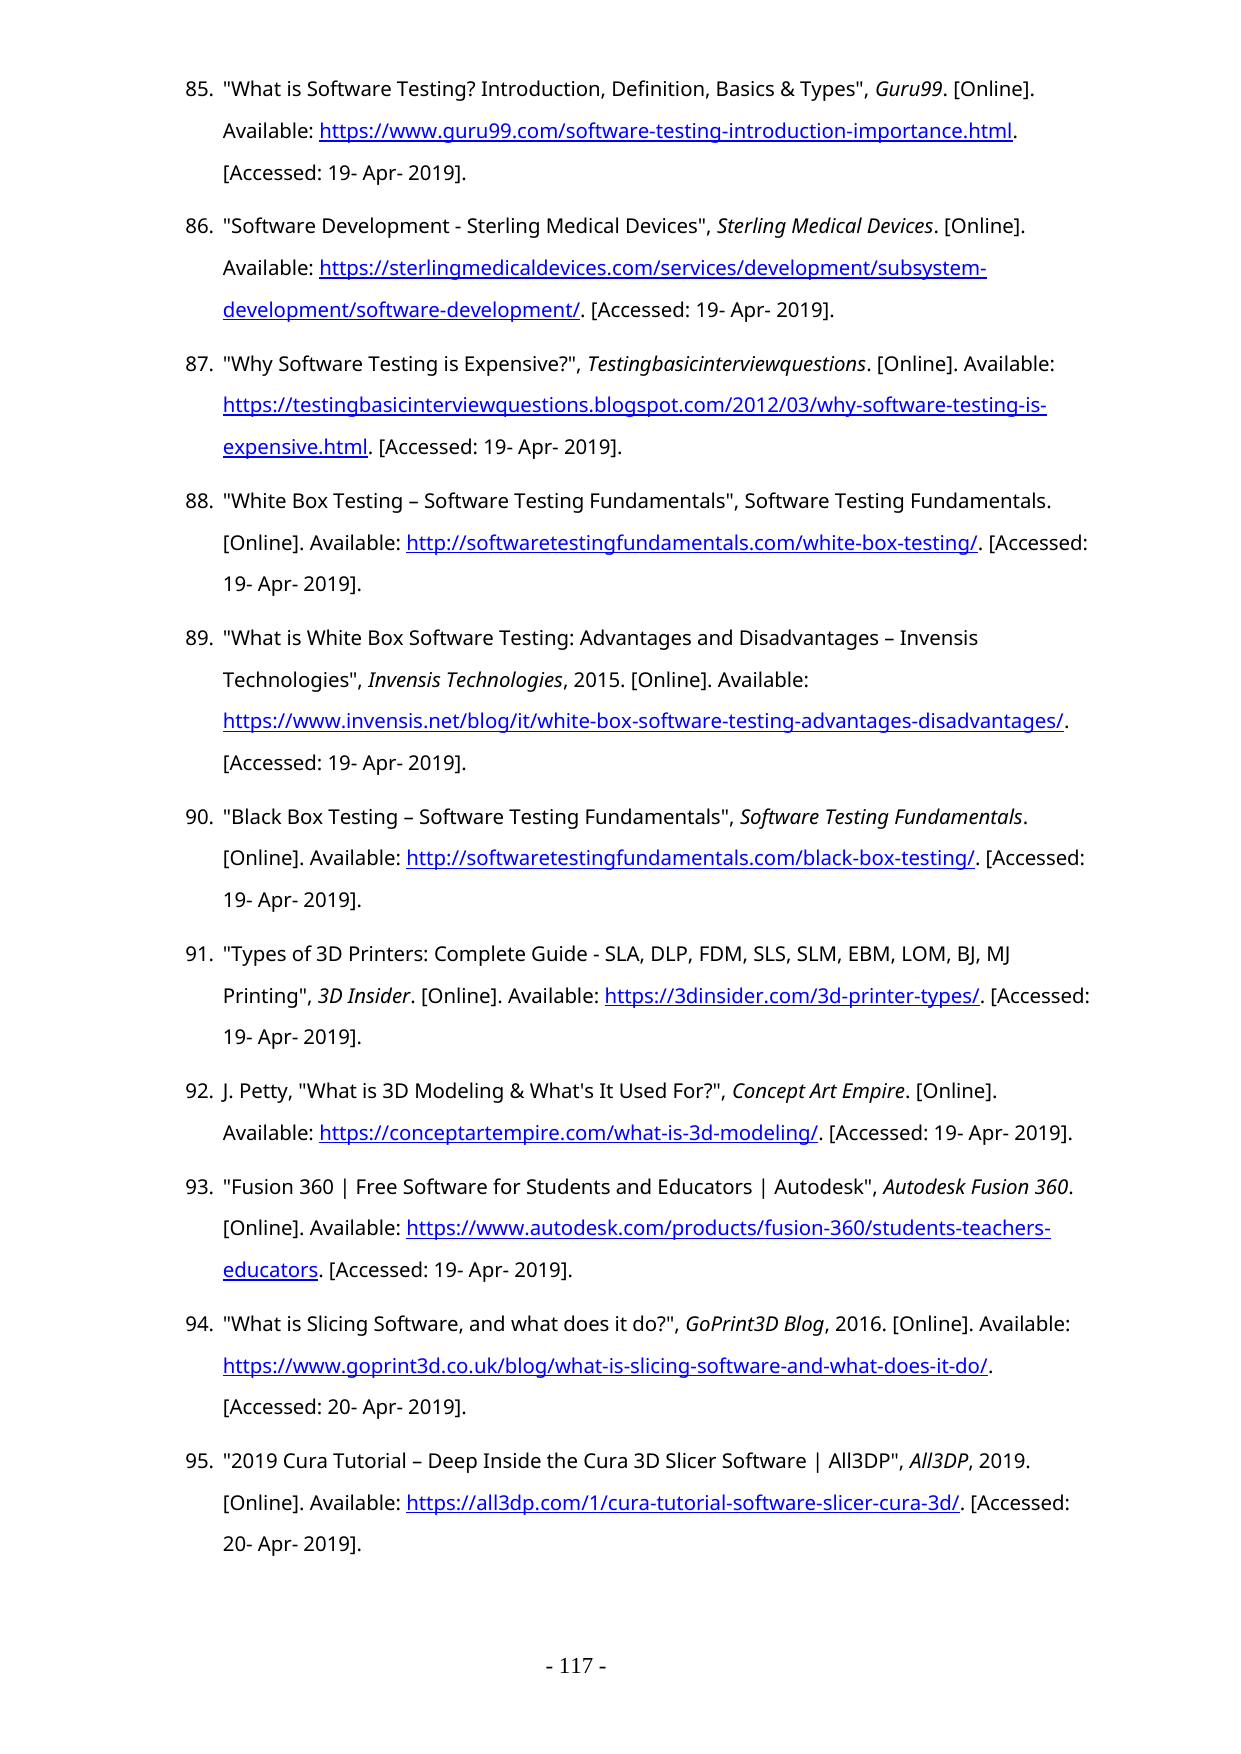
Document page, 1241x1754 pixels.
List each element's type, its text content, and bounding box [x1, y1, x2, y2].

list "What is Software Testing? Introduction, Definition, Basics & Types", Guru99. [Online]. Available: https://www.guru99.com/software-testing-introduction-importance.html. [Accessed: 19- Apr- 2019]. [185, 75, 1092, 186]
list "What is White Box Software Testing: Advantages and Disadvantages – Invensis Technologies", Invensis Technologies, 2015. [Online]. Available: https://www.invensis.net/blog/it/white-box-software-testing-advantages-disadvantages/. [Accessed: 19- Apr- 2019]. [185, 624, 1092, 776]
list "Why Software Testing is Expensive?", Testingbasicinterviewquestions. [Online]. Available: https://testingbasicinterviewquestions.blogspot.com/2012/03/why-software-testing-is-expensive.html. [Accessed: 19- Apr- 2019]. [185, 349, 1092, 460]
list "2019 Cura Tutorial – Deep Inside the Cura 3D Slicer Software | All3DP", All3DP, 2019. [Online]. Available: https://all3dp.com/1/cura-tutorial-software-slicer-cura-3d/. [Accessed: 20- Apr- 2019]. [185, 1447, 1092, 1558]
list "Fusion 360 | Free Software for Students and Educators | Autodesk", Autodesk Fusion 360. [Online]. Available: https://www.autodesk.com/products/fusion-360/students-teachers-educators. [Accessed: 19- Apr- 2019]. [185, 1172, 1092, 1283]
list J. Petty, "What is 3D Modeling & What's It Used For?", Concept Art Empire. [Online]. Available: https://conceptartempire.com/what-is-3d-modeling/. [Accessed: 19- Apr- 2019]. [185, 1077, 1092, 1146]
list "Software Development - Sterling Medical Devices", Sterling Medical Devices. [Online]. Available: https://sterlingmedicaldevices.com/services/development/subsystem-development/software-development/. [Accessed: 19- Apr- 2019]. [185, 212, 1092, 323]
list "What is Slicing Software, and what does it do?", GoPrint3D Blog, 2016. [Online]. Available: https://www.goprint3d.co.uk/blog/what-is-slicing-software-and-what-does-it-do/. [Accessed: 20- Apr- 2019]. [185, 1310, 1092, 1421]
list "Black Box Testing – Software Testing Fundamentals", Software Testing Fundamentals. [Online]. Available: http://softwaretestingfundamentals.com/black-box-testing/. [Accessed: 19- Apr- 2019]. [185, 802, 1092, 913]
list "White Box Testing – Software Testing Fundamentals", Software Testing Fundamentals. [Online]. Available: http://softwaretestingfundamentals.com/white-box-testing/. [Accessed: 19- Apr- 2019]. [185, 487, 1092, 597]
list "Types of 3D Printers: Complete Guide - SLA, DLP, FDM, SLS, SLM, EBM, LOM, BJ, MJ Printing", 3D Insider. [Online]. Available: https://3dinsider.com/3d-printer-types/. [Accessed: 19- Apr- 2019]. [185, 940, 1092, 1051]
